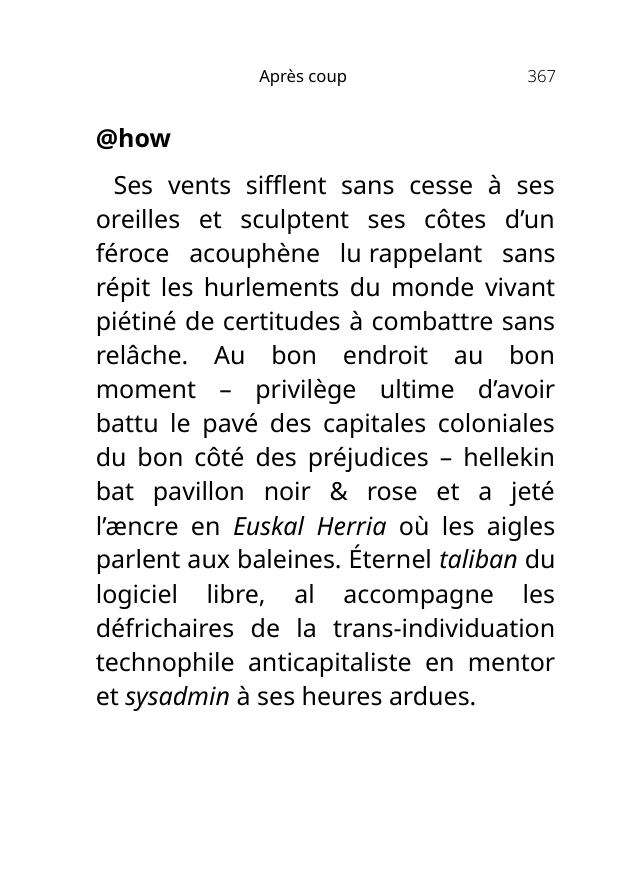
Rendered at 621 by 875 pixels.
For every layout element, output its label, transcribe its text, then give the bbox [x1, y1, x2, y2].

text Ses vents sifflent sans cesse à ses oreilles et sculptent ses côtes d’un féroce acouphène lu rappelant sans répit les hurlements du monde vivant piétiné de certitudes à combattre sans relâche. Au bon endroit au bon moment – privilège ultime d’avoir battu le pavé des capitales coloniales du bon côté des préjudices – hellekin bat pavillon noir & rose et a jeté l’æncre en Euskal Herria où les aigles parlent aux baleines. Éternel taliban du logiciel libre, al accompagne les défrichaires de la trans-individuation technophile anticapitaliste en mentor et sysadmin à ses heures ardues. [96, 167, 555, 712]
subtitle @how [96, 121, 555, 155]
